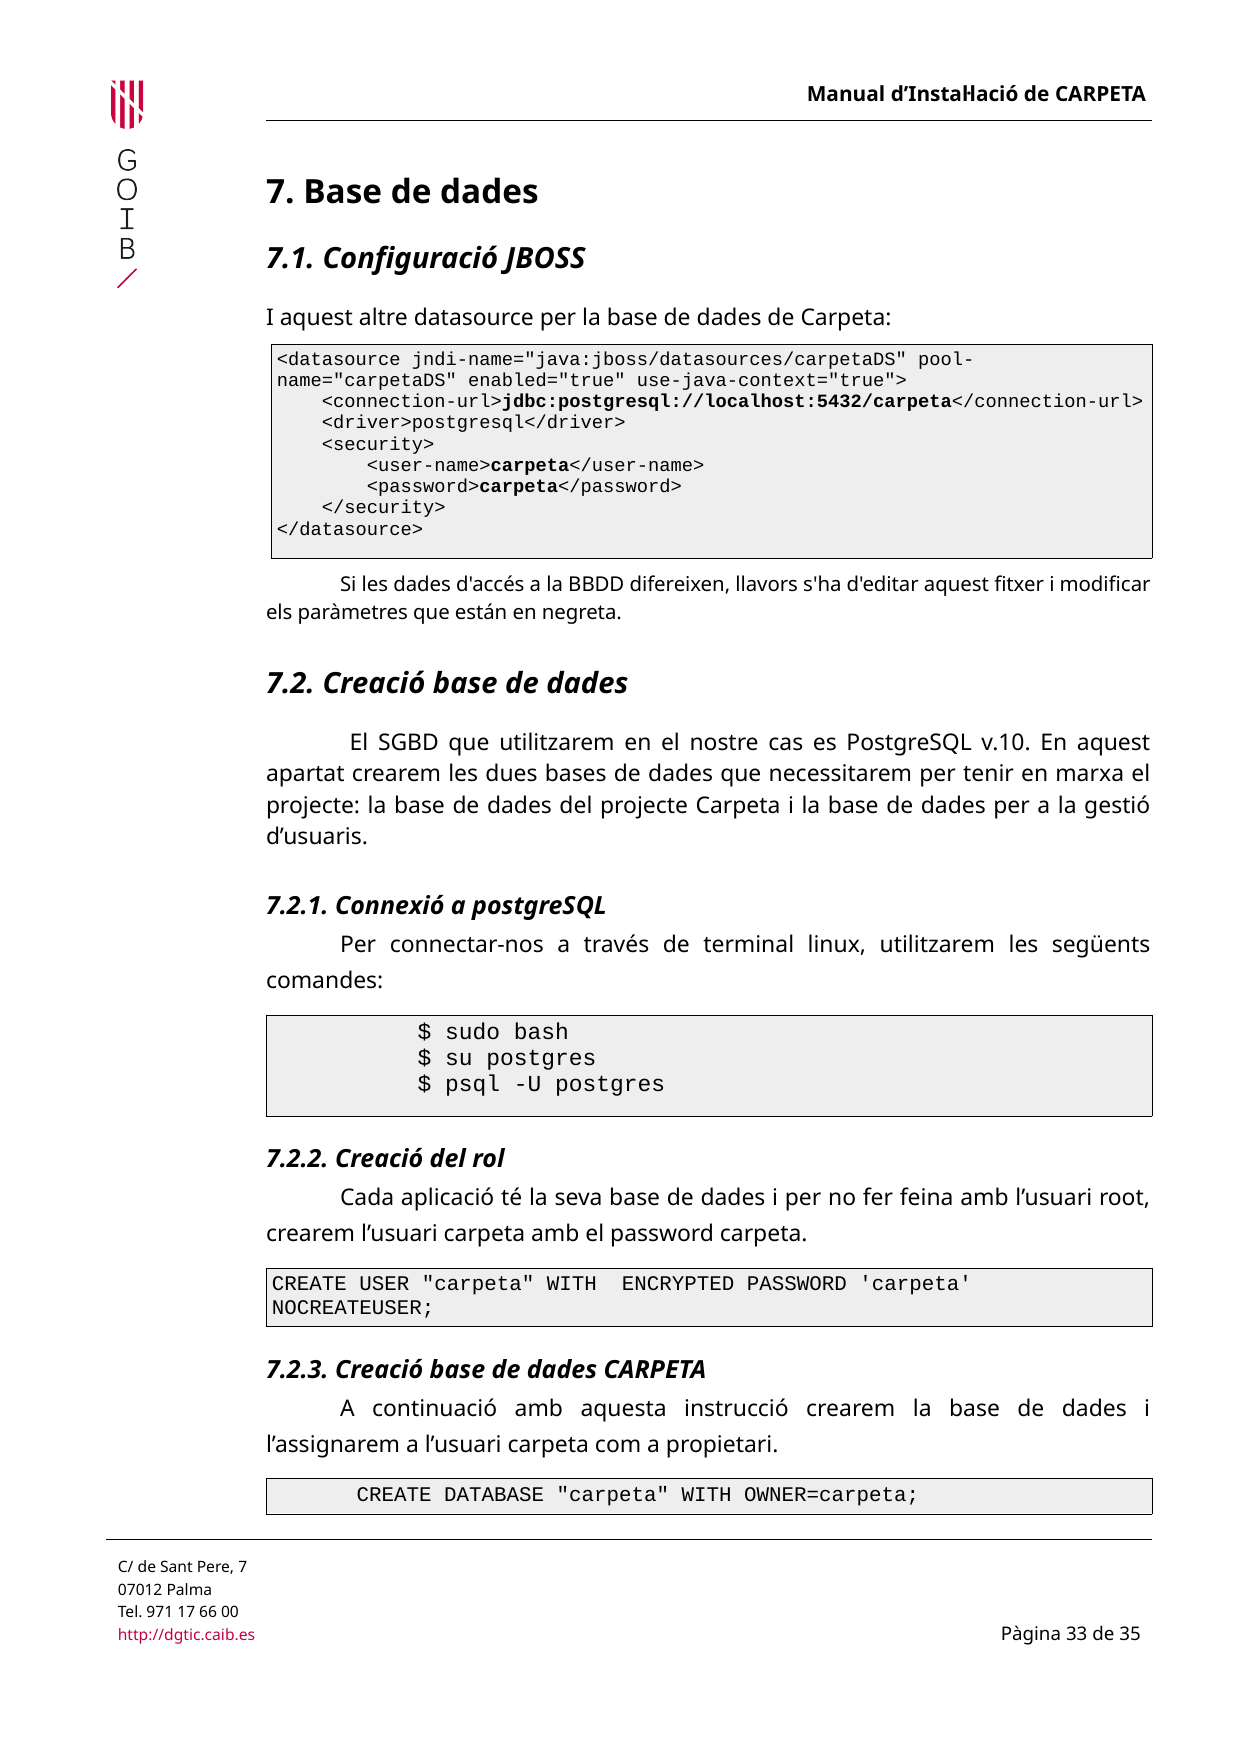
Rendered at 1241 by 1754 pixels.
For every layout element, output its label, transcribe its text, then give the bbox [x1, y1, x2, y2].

text El SGBD que utilitzarem en el nostre cas es PostgreSQL v.10. En aquest apartat crearem les dues bases de dades que necessitarem per tenir en marxa el projecte: la base de dades del projecte Carpeta i la base de dades per a la gestió d’usuaris. [266, 726, 1152, 851]
subtitle Base de dades [266, 168, 1152, 214]
subtitle Creació base de dades CARPETA [266, 1352, 1152, 1386]
text A continuació amb aquesta instrucció crearem la base de dades i l’assignarem a l’usuari carpeta com a propietari. [266, 1392, 1152, 1459]
picture [82, 57, 172, 319]
table_header $ sudo bash $ su postgres $ psql -U postgres [267, 1016, 1152, 1116]
text Per connectar-nos a través de terminal linux, utilitzarem les següents comandes: [266, 928, 1152, 995]
subtitle Connexió a postgreSQL [266, 888, 1152, 922]
text Si les dades d'accés a la BBDD difereixen, llavors s'ha d'editar aquest fitxer i modificar els paràmetres que están en negreta. [266, 570, 1152, 625]
text I aquest altre datasource per la base de dades de Carpeta: [266, 300, 1152, 332]
text Cada aplicació té la seva base de dades i per no fer feina amb l’usuari root, crearem l’usuari carpeta amb el password carpeta. [266, 1181, 1152, 1248]
table_header <datasource jndi-name="java:jboss/datasources/carpetaDS" pool-name="carpetaDS" enabled="true" use-java-context="true"> <connection-url>jdbc:postgresql://localhost:5432/carpeta</connection-url> <driver>postgresql</driver> <security> <user-name>carpeta</user-name> <password>carpeta</password> </security> </datasource> [272, 345, 1152, 558]
table_header CREATE DATABASE "carpeta" WITH OWNER=carpeta; [267, 1479, 1152, 1513]
subtitle Creació del rol [266, 1141, 1152, 1175]
subtitle Configuració JBOSS [266, 237, 1152, 277]
subtitle Creació base de dades [266, 662, 1152, 702]
table_header CREATE USER "carpeta" WITH ENCRYPTED PASSWORD 'carpeta' NOCREATEUSER; [267, 1269, 1152, 1326]
